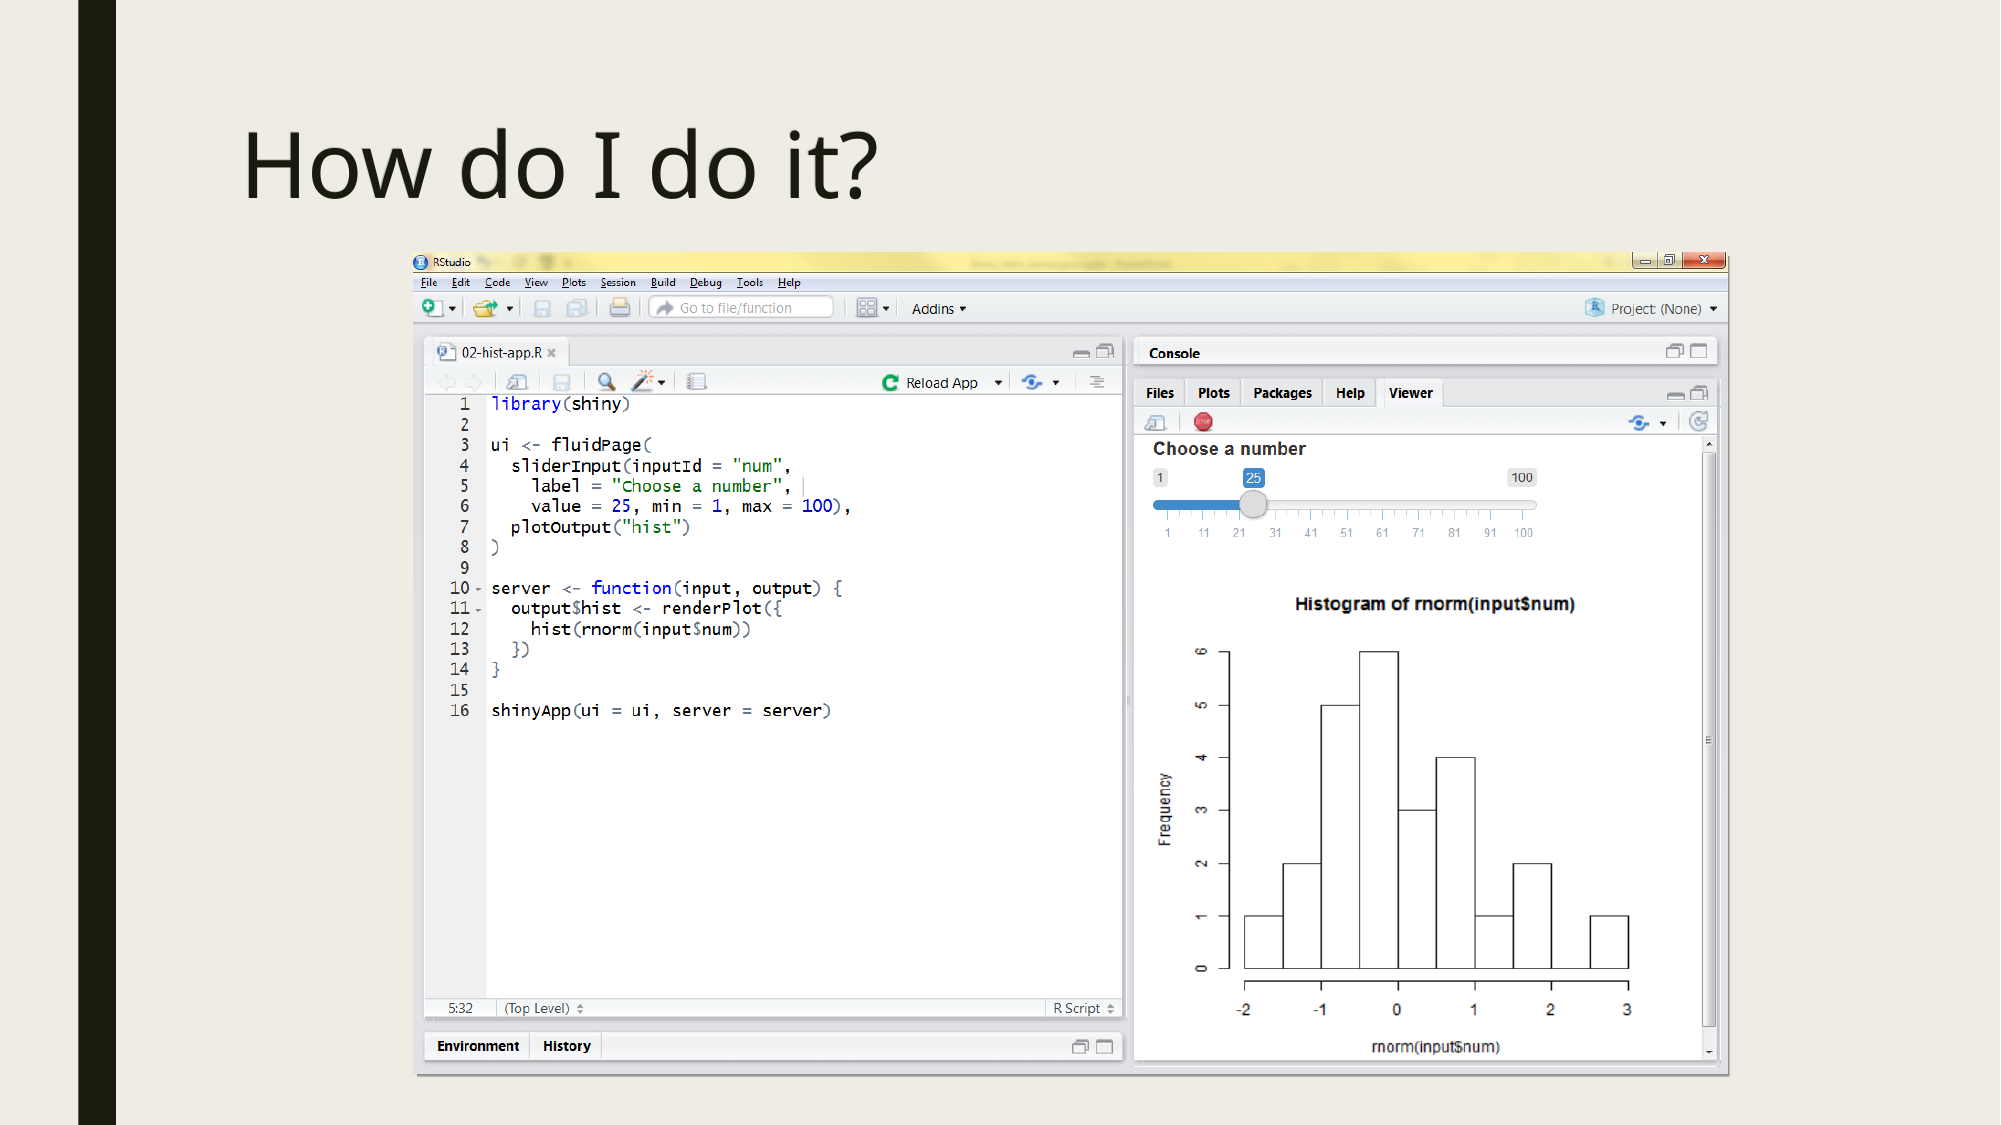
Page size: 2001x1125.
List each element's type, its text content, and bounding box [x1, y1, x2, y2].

title How do I do it? [225, 112, 1801, 357]
picture [413, 252, 1728, 1074]
